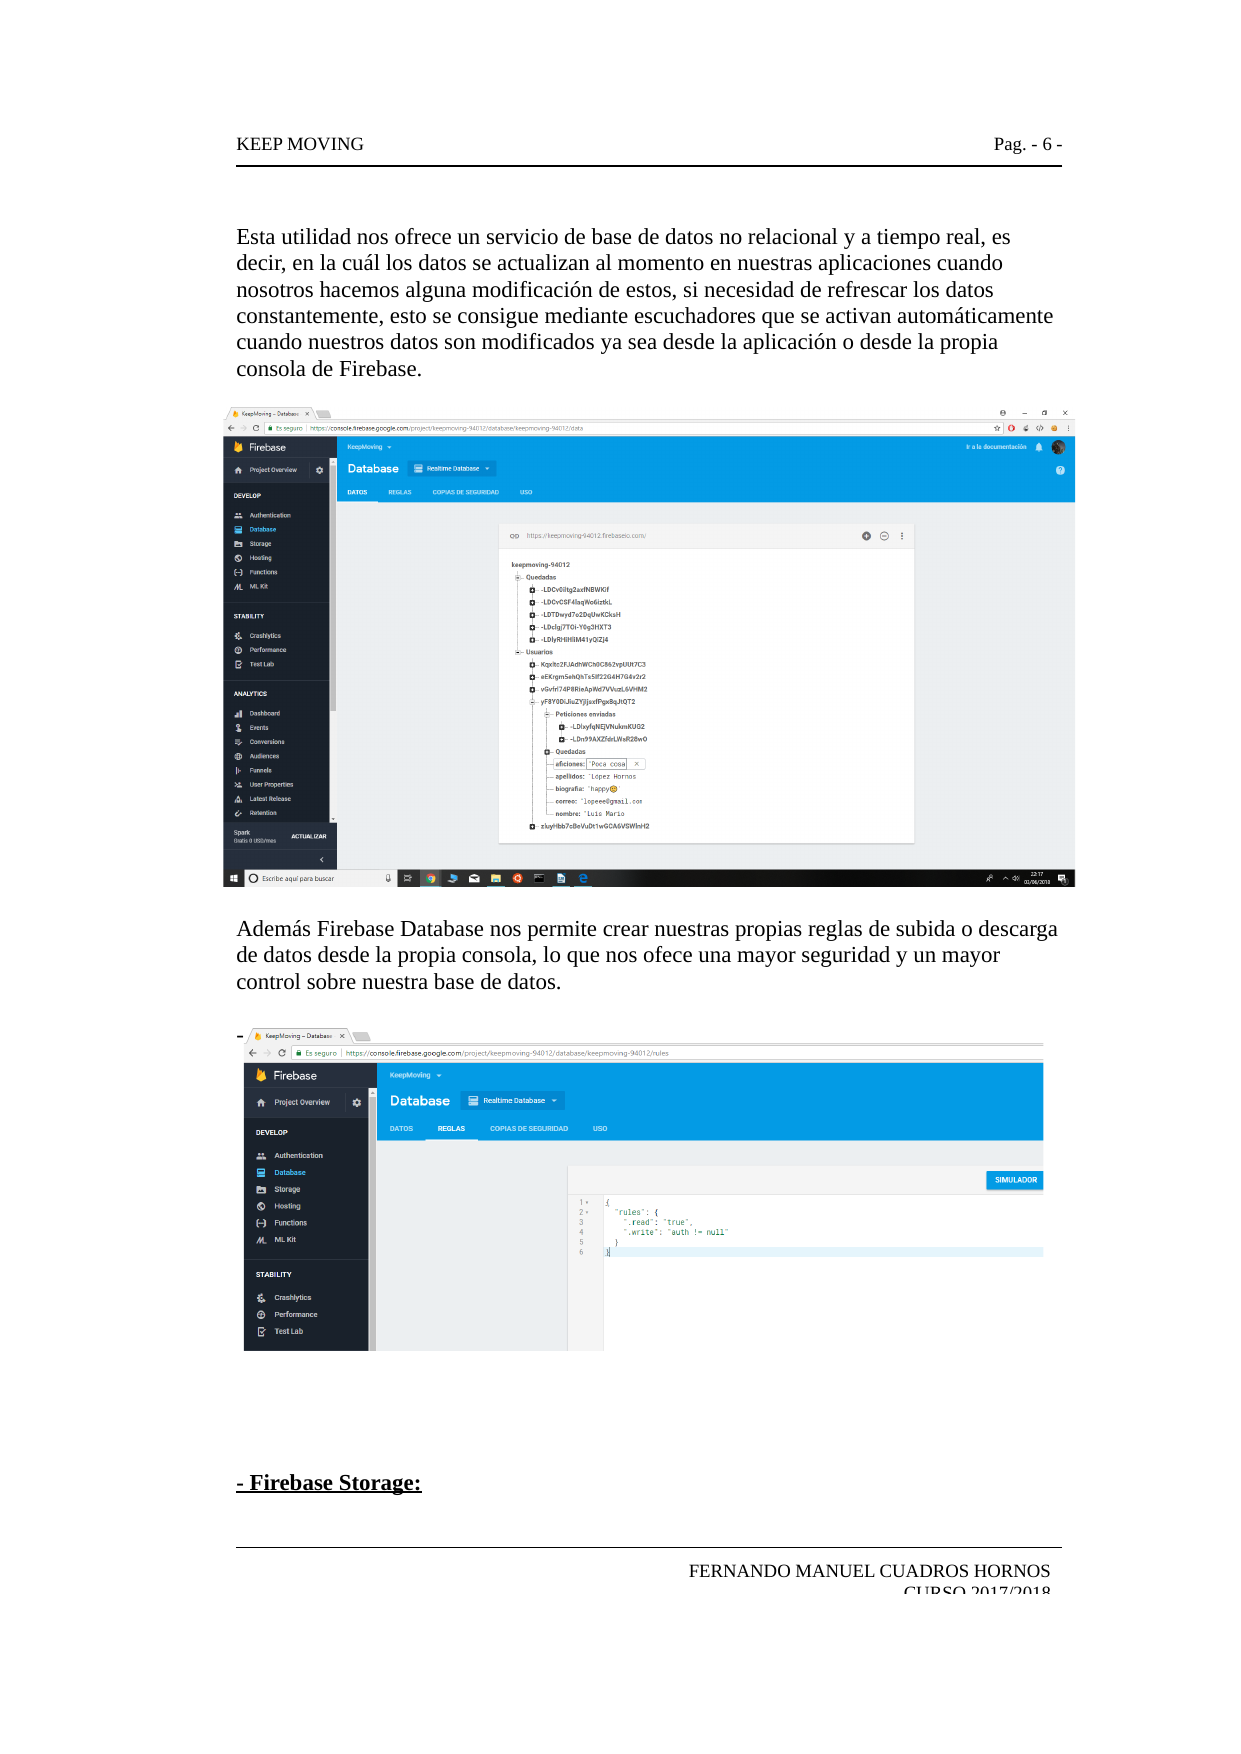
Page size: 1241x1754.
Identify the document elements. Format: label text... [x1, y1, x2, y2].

text Además Firebase Database nos permite crear nuestras propias reglas de subida o descarga de datos desde la propia consola, lo que nos ofece una mayor seguridad y un mayor control sobre nuestra base de datos. [236, 915, 1062, 994]
picture [409, 462, 495, 475]
picture [223, 407, 1075, 887]
picture [462, 1092, 564, 1109]
picture [997, 1178, 1009, 1182]
text Esta utilidad nos ofrece un servicio de base de datos no relacional y a tiempo real, es decir, en la cuál los datos se actualizan al momento en nuestras aplicaciones cuando nosotros hacemos alguna modificación de estos, si necesidad de refrescar los datos constantemente, esto se consigue mediante escuchadores que se activan automáticamente cuando nuestros datos son modificados ya sea desde la aplicación o desde la propia consola de Firebase. [236, 223, 1062, 381]
picture [430, 1099, 441, 1105]
picture [382, 467, 391, 472]
picture [243, 1028, 1044, 1351]
text - [236, 1021, 1062, 1047]
picture [406, 1073, 427, 1077]
text - Firebase Storage: [236, 1469, 1062, 1495]
picture [1057, 467, 1064, 474]
picture [421, 1096, 426, 1105]
picture [1052, 441, 1065, 454]
